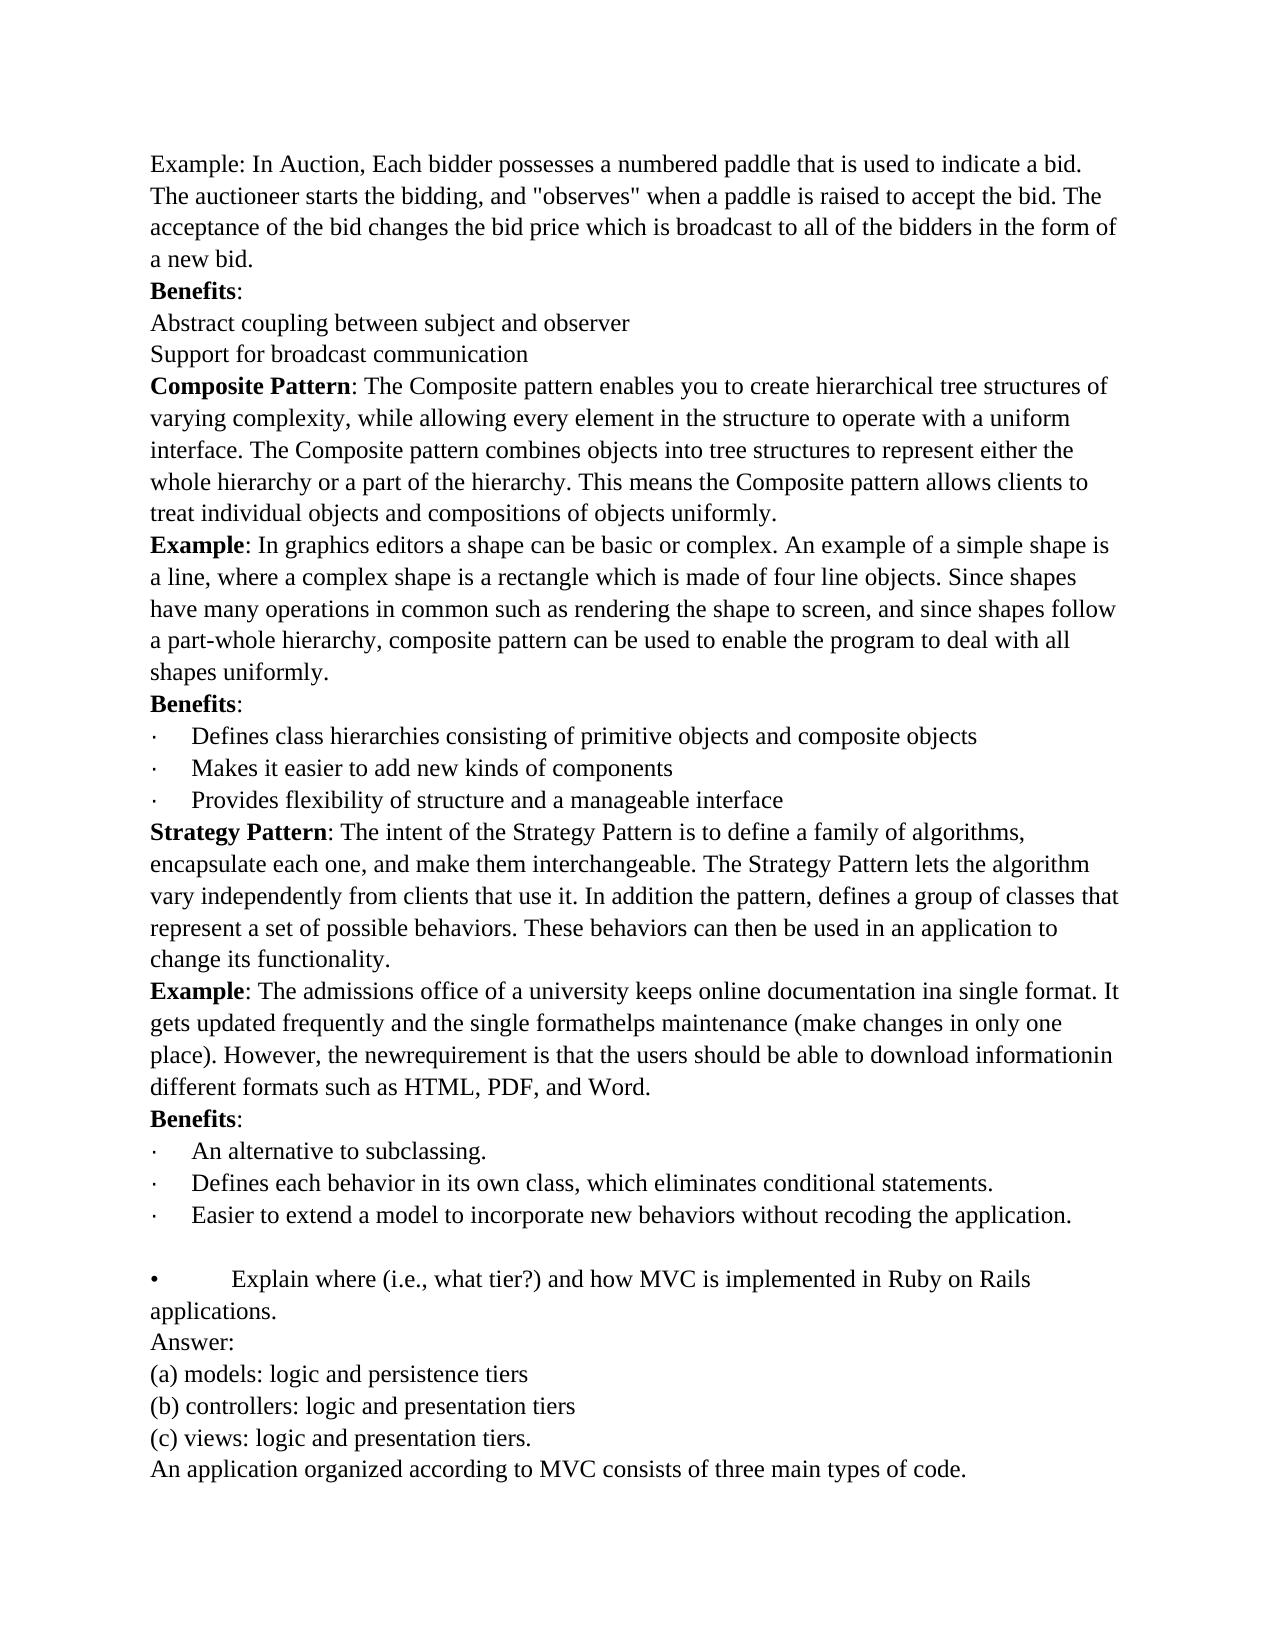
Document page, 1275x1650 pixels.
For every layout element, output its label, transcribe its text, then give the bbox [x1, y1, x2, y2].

text • Explain where (i.e., what tier?) and how MVC is implemented in Ruby on Rails applications. [150, 1265, 1125, 1324]
text (b) controllers: logic and presentation tiers [150, 1392, 1125, 1420]
text Benefits: [150, 1105, 1125, 1133]
text Answer: [150, 1328, 1125, 1356]
text · Easier to extend a model to incorporate new behaviors without recoding the application. [150, 1201, 1125, 1229]
text Benefits: [150, 277, 1125, 305]
text Example: The admissions office of a university keeps online documentation ina single format. It gets updated frequently and the single formathelps maintenance (make changes in only one place). However, the newrequirement is that the users should be able to download informationin different formats such as HTML, PDF, and Word. [150, 977, 1125, 1101]
text · Makes it easier to add new kinds of components [150, 754, 1125, 782]
text · Defines each behavior in its own class, which eliminates conditional statements. [150, 1169, 1125, 1197]
text (a) models: logic and persistence tiers [150, 1360, 1125, 1388]
text · Provides flexibility of structure and a manageable interface [150, 786, 1125, 814]
text · Defines class hierarchies consisting of primitive objects and composite objects [150, 722, 1125, 750]
text Strategy Pattern: The intent of the Strategy Pattern is to define a family of algorithms, encapsulate each one, and make them interchangeable. The Strategy Pattern lets the algorithm vary independently from clients that use it. In addition the pattern, defines a group of classes that represent a set of possible behaviors. These behaviors can then be used in an application to change its functionality. [150, 818, 1125, 973]
text Abstract coupling between subject and observer [150, 309, 1125, 337]
text Composite Pattern: The Composite pattern enables you to create hierarchical tree structures of varying complexity, while allowing every element in the structure to operate with a uniform interface. The Composite pattern combines objects into tree structures to represent either the whole hierarchy or a part of the hierarchy. This means the Composite pattern allows clients to treat individual objects and compositions of objects uniformly. [150, 372, 1125, 527]
text Example: In graphics editors a shape can be basic or complex. An example of a simple shape is a line, where a complex shape is a rectangle which is made of four line objects. Since shapes have many operations in common such as rendering the shape to screen, and since shapes follow a part-whole hierarchy, composite pattern can be used to enable the program to deal with all shapes uniformly. [150, 531, 1125, 686]
text Support for broadcast communication [150, 341, 1125, 368]
text An application organized according to MVC consists of three main types of code. [150, 1456, 1125, 1483]
text (c) views: logic and presentation tiers. [150, 1424, 1125, 1452]
text · An alternative to subclassing. [150, 1137, 1125, 1165]
text Example: In Auction, Each bidder possesses a numbered paddle that is used to indicate a bid. The auctioneer starts the bidding, and "observes" when a paddle is raised to accept the bid. The acceptance of the bid changes the bid price which is broadcast to all of the bidders in the form of a new bid. [150, 150, 1125, 273]
text Benefits: [150, 690, 1125, 718]
